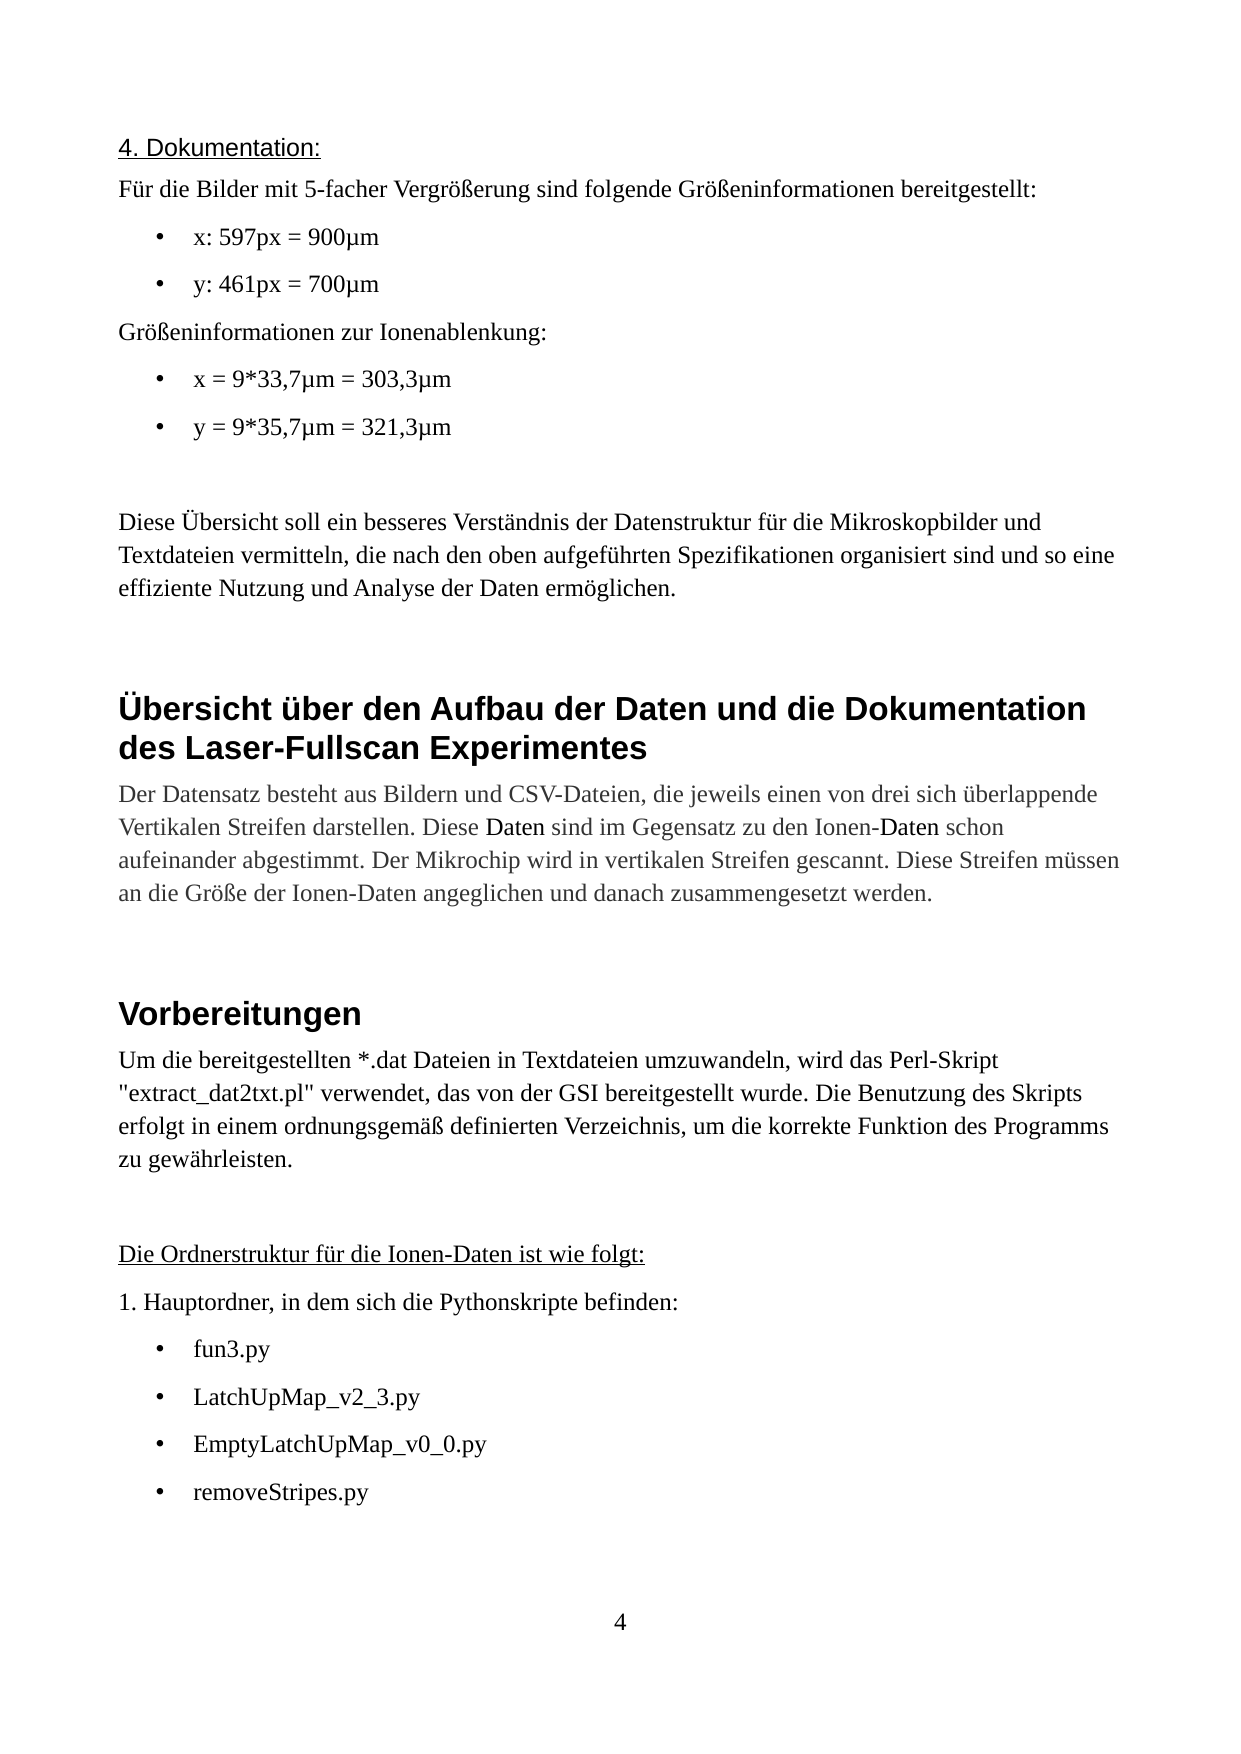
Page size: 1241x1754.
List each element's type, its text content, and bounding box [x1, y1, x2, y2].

subtitle Vorbereitungen [118, 994, 1122, 1032]
text Größeninformationen zur Ionenablenkung: [118, 317, 1122, 346]
subtitle Übersicht über den Aufbau der Daten und die Dokumentation des Laser-Fullscan Experimentes [118, 689, 1122, 766]
list x = 9*33,7µm = 303,3µm [156, 364, 1122, 393]
subtitle 4. Dokumentation: [118, 133, 1122, 161]
text Um die bereitgestellten *.dat Dateien in Textdateien umzuwandeln, wird das Perl-Skript "extract_dat2txt.pl" verwendet, das von der GSI bereitgestellt wurde. Die Benutzung des Skripts erfolgt in einem ordnungsgemäß definierten Verzeichnis, um die korrekte Funktion des Programms zu gewährleisten. [118, 1045, 1122, 1172]
list y: 461px = 700µm [156, 269, 1122, 298]
list removeStripes.py [156, 1477, 1122, 1506]
text Die Ordnerstruktur für die Ionen-Daten ist wie folgt: [118, 1239, 1122, 1268]
list LatchUpMap_v2_3.py [156, 1382, 1122, 1411]
text Diese Übersicht soll ein besseres Verständnis der Datenstruktur für die Mikroskopbilder und Textdateien vermitteln, die nach den oben aufgeführten Spezifikationen organisiert sind und so eine effiziente Nutzung und Analyse der Daten ermöglichen. [118, 507, 1122, 602]
text Der Datensatz besteht aus Bildern und CSV-Dateien, die jeweils einen von drei sich überlappende Vertikalen Streifen darstellen. Diese Daten sind im Gegensatz zu den Ionen-Daten schon aufeinander abgestimmt. Der Mikrochip wird in vertikalen Streifen gescannt. Diese Streifen müssen an die Größe der Ionen-Daten angeglichen und danach zusammengesetzt werden. [118, 779, 1122, 906]
list fun3.py [156, 1334, 1122, 1363]
list x: 597px = 900µm [156, 222, 1122, 250]
text Für die Bilder mit 5-facher Vergrößerung sind folgende Größeninformationen bereitgestellt: [118, 174, 1122, 203]
list y = 9*35,7µm = 321,3µm [156, 412, 1122, 441]
text 1. Hauptordner, in dem sich die Pythonskripte befinden: [118, 1287, 1122, 1315]
list EmptyLatchUpMap_v0_0.py [156, 1429, 1122, 1458]
